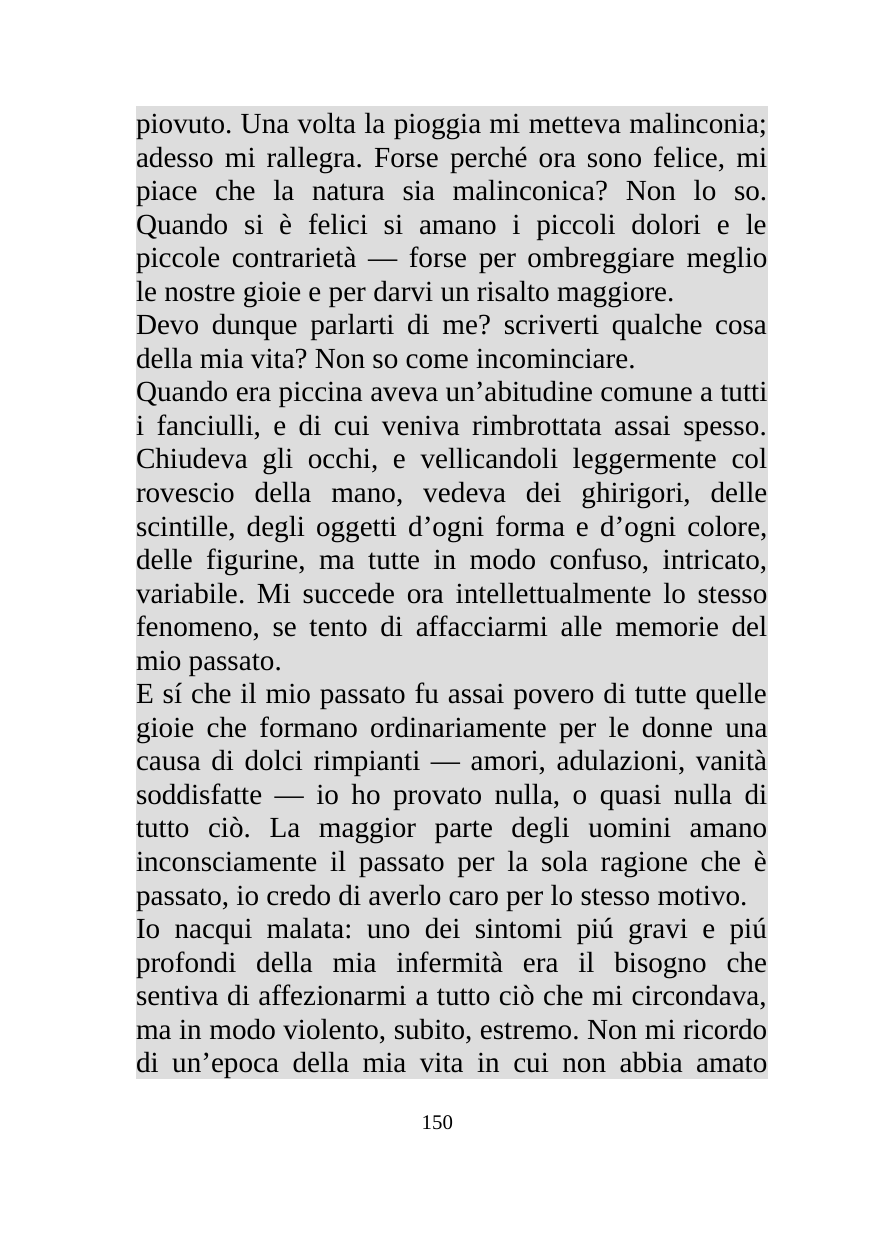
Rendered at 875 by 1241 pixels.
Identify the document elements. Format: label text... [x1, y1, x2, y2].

text Devo dunque parlarti di me? scriverti qualche cosa della mia vita? Non so come incominciare. [136, 307, 768, 374]
text E sí che il mio passato fu assai povero di tutte quelle gioie che formano ordinariamente per le donne una causa di dolci rimpianti — amori, adulazioni, vanità soddisfatte — io ho provato nulla, o quasi nulla di tutto ciò. La maggior parte degli uomini amano inconsciamente il passato per la sola ragione che è passato, io credo di averlo caro per lo stesso motivo. [136, 676, 768, 911]
text Quando era piccina aveva un’abitudine comune a tutti i fanciulli, e di cui veniva rimbrottata assai spesso. Chiudeva gli occhi, e vellicandoli leggermente col rovescio della mano, vedeva dei ghirigori, delle scintille, degli oggetti d’ogni forma e d’ogni colore, delle figurine, ma tutte in modo confuso, intricato, variabile. Mi succede ora intellettualmente lo stesso fenomeno, se tento di affacciarmi alle memorie del mio passato. [136, 374, 768, 676]
text piovuto. Una volta la pioggia mi metteva malinconia; adesso mi rallegra. Forse perché ora sono felice, mi piace che la natura sia malinconica? Non lo so. Quando si è felici si amano i piccoli dolori e le piccole contrarietà — forse per ombreggiare meglio le nostre gioie e per darvi un risalto maggiore. [136, 106, 768, 307]
text Io nacqui malata: uno dei sintomi piú gravi e piú profondi della mia infermità era il bisogno che sentiva di affezionarmi a tutto ciò che mi circondava, ma in modo violento, subito, estremo. Non mi ricordo di un’epoca della mia vita in cui non abbia amato [136, 911, 768, 1079]
